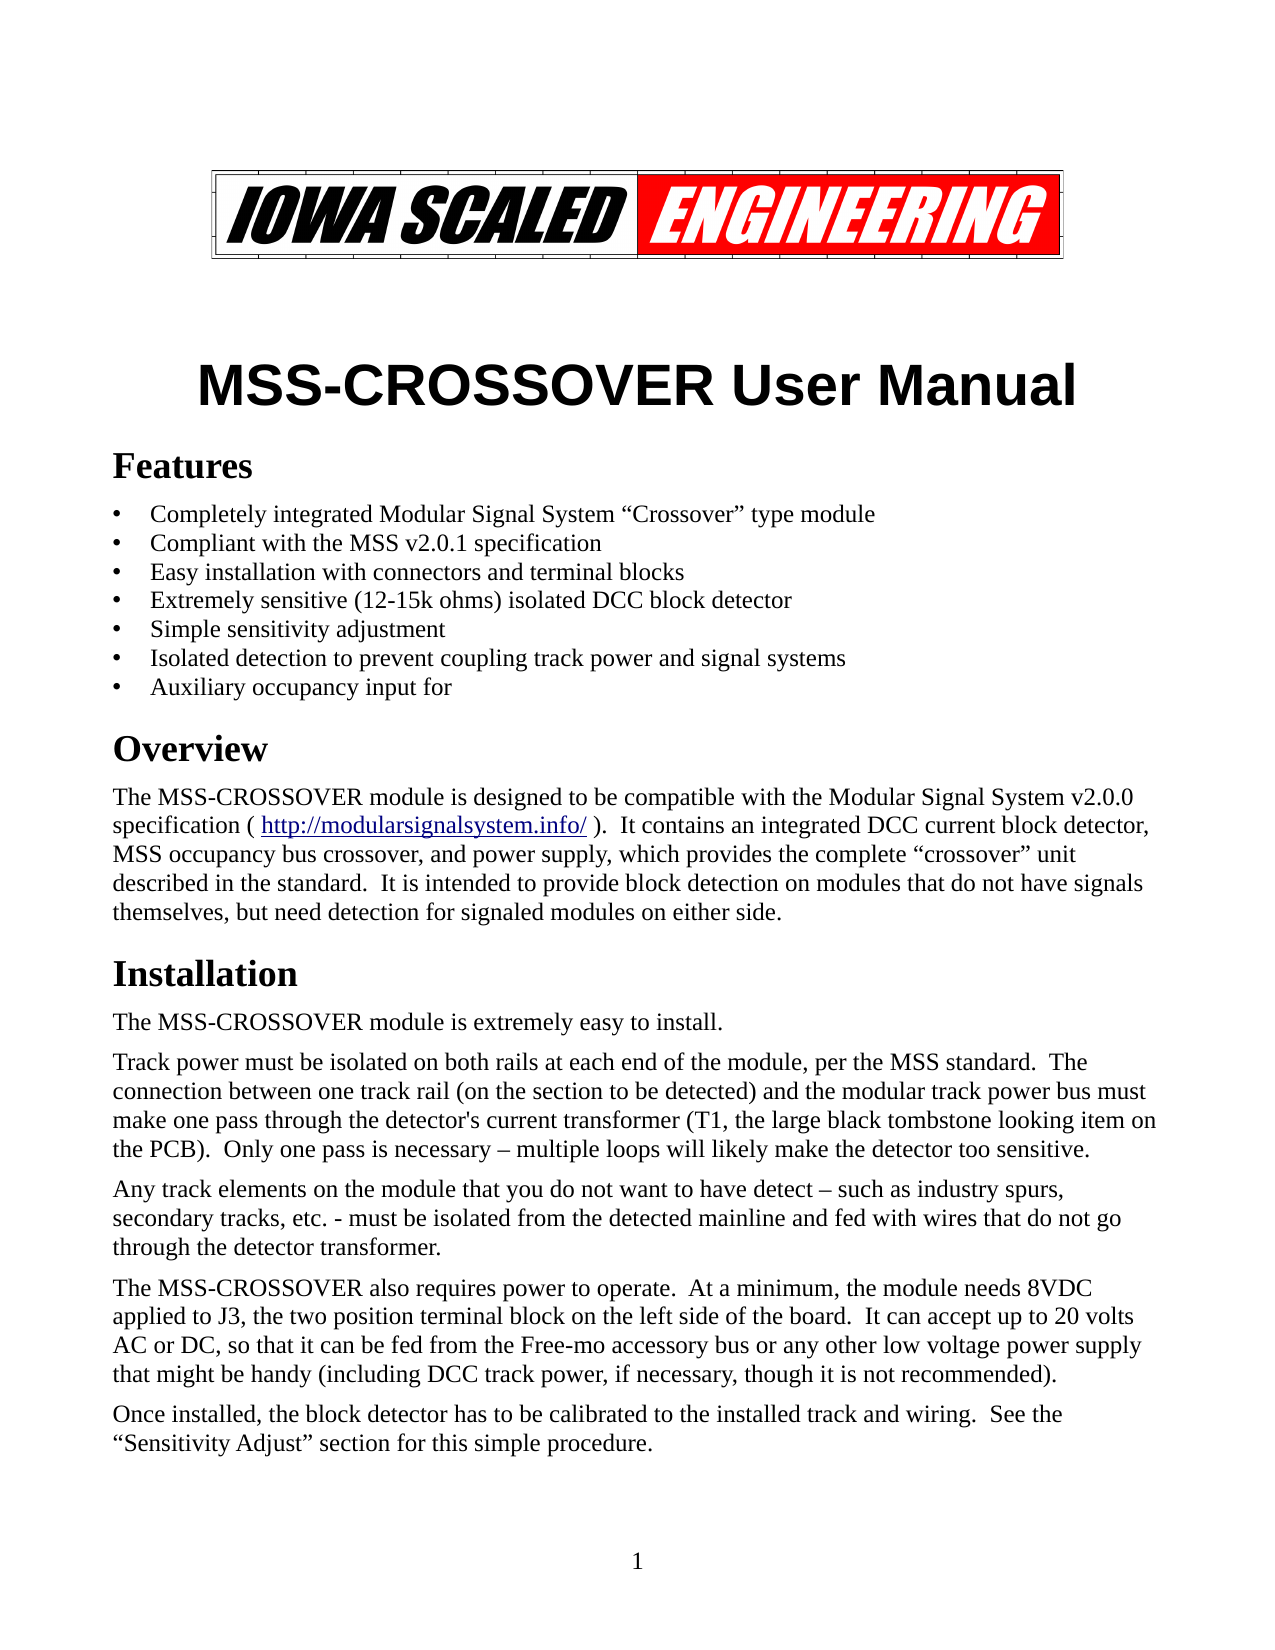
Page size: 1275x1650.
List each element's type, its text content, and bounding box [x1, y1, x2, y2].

picture [211, 170, 1064, 259]
list Auxiliary occupancy input for [112, 672, 1162, 701]
list Simple sensitivity adjustment [112, 614, 1162, 643]
list Completely integrated Modular Signal System “Crossover” type module [112, 499, 1162, 528]
text The MSS-CROSSOVER module is designed to be compatible with the Modular Signal System v2.0.0 specification ( http://modularsignalsystem.info/ ). It contains an integrated DCC current block detector, MSS occupancy bus crossover, and power supply, which provides the complete “crossover” unit described in the standard. It is intended to provide block detection on modules that do not have signals themselves, but need detection for signaled modules on either side. [112, 782, 1162, 926]
subtitle Overview [112, 726, 1162, 769]
title MSS-CROSSOVER User Manual [112, 351, 1162, 418]
list Compliant with the MSS v2.0.1 specification [112, 528, 1162, 557]
text The MSS-CROSSOVER also requires power to operate. At a minimum, the module needs 8VDC applied to J3, the two position terminal block on the left side of the board. It can accept up to 20 volts AC or DC, so that it can be fed from the Free-mo accessory bus or any other low voltage power supply that might be handy (including DCC track power, if necessary, though it is not recommended). [112, 1273, 1162, 1388]
subtitle Features [112, 443, 1162, 487]
text Once installed, the block detector has to be calibrated to the installed track and wiring. See the “Sensitivity Adjust” section for this simple procedure. [112, 1399, 1162, 1457]
list Extremely sensitive (12-15k ohms) isolated DCC block detector [112, 586, 1162, 614]
subtitle Installation [112, 951, 1162, 994]
list Isolated detection to prevent coupling track power and signal systems [112, 643, 1162, 672]
text The MSS-CROSSOVER module is extremely easy to install. [112, 1007, 1162, 1035]
list Easy installation with connectors and terminal blocks [112, 557, 1162, 586]
text Track power must be isolated on both rails at each end of the module, per the MSS standard. The connection between one track rail (on the section to be detected) and the modular track power bus must make one pass through the detector's current transformer (T1, the large black tombstone looking item on the PCB). Only one pass is necessary – multiple loops will likely make the detector too sensitive. [112, 1047, 1162, 1162]
text Any track elements on the module that you do not want to have detect – such as industry spurs, secondary tracks, etc. - must be isolated from the detected mainline and fed with wires that do not go through the detector transformer. [112, 1174, 1162, 1261]
